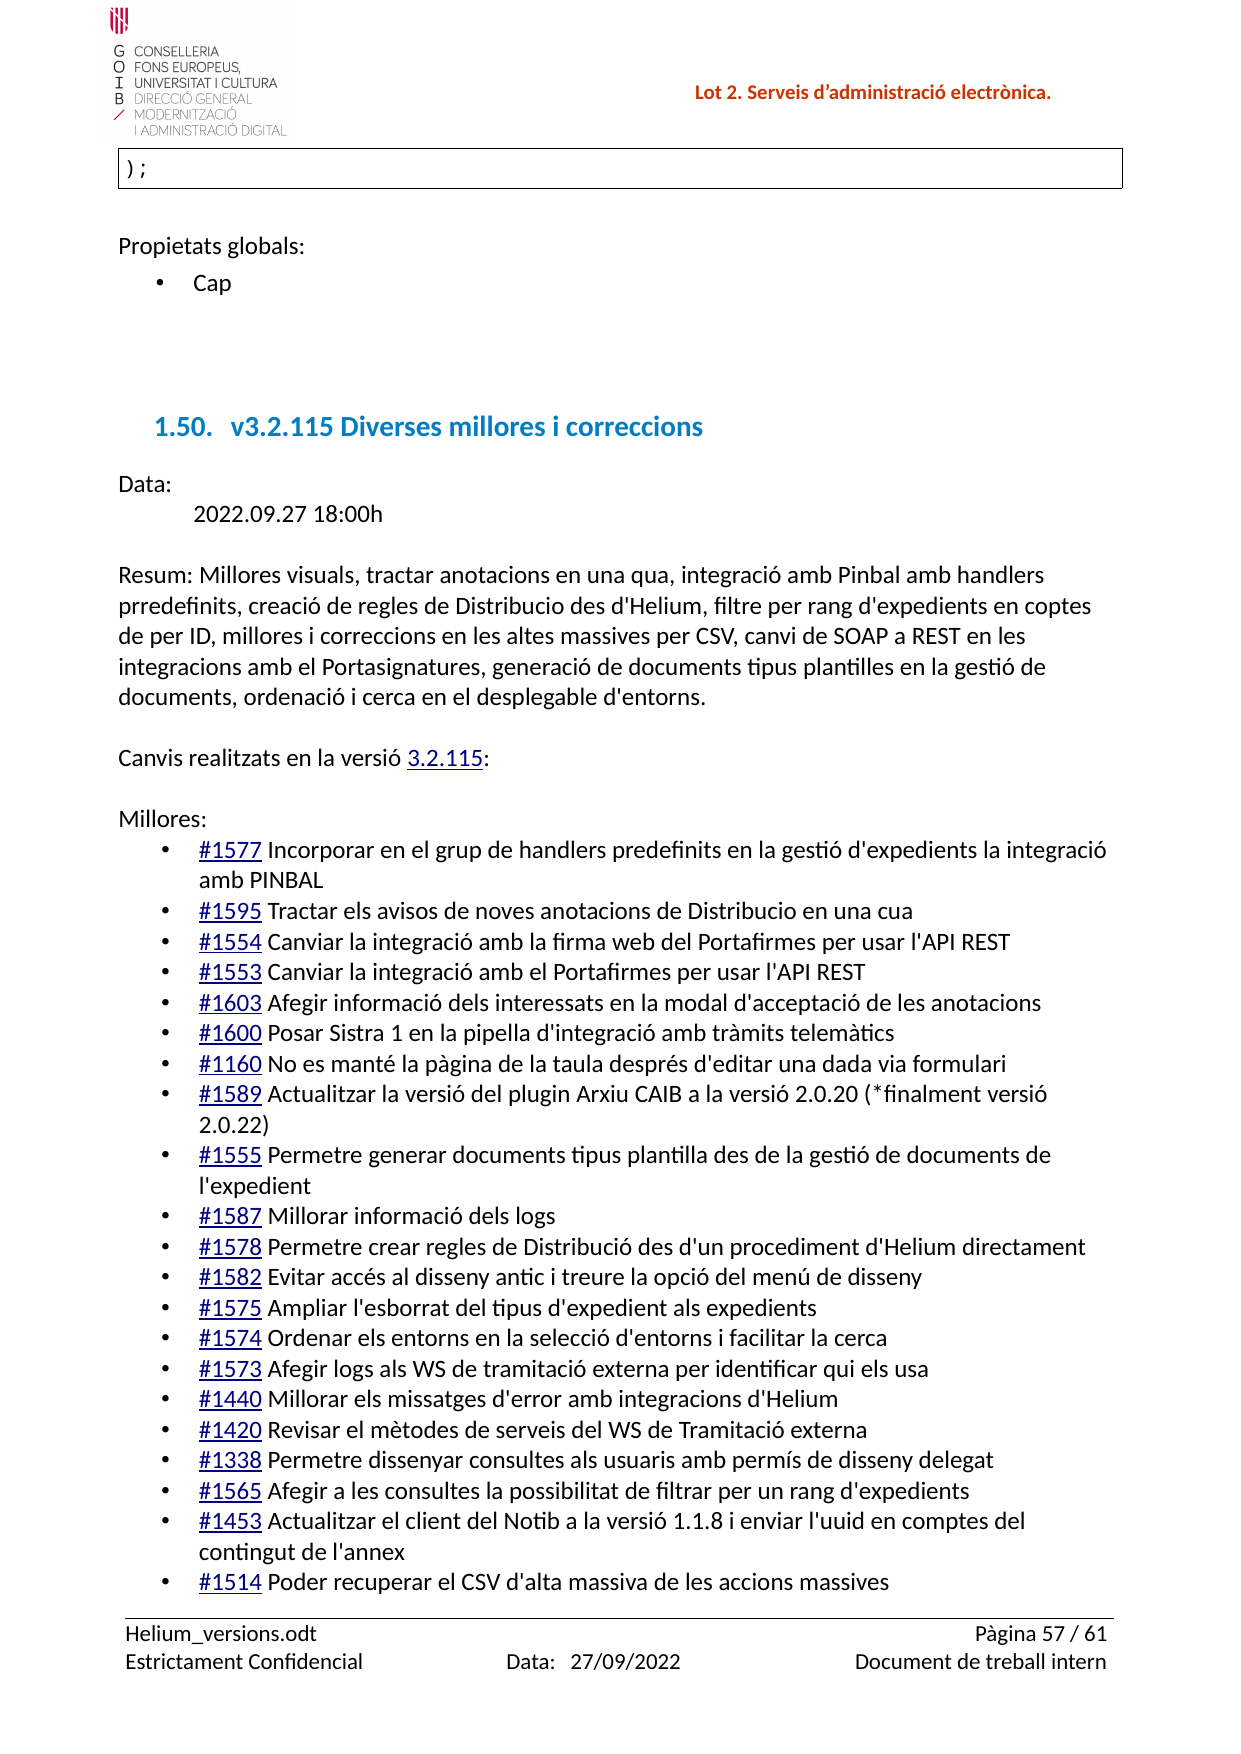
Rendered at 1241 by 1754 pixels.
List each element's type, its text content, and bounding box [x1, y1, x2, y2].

list #1577 Incorporar en el grup de handlers predefinits en la gestió d'expedients la integració amb PINBAL [161, 834, 1122, 895]
text Propietats globals: [118, 230, 1122, 261]
subtitle v3.2.115 Diverses millores i correccions [153, 408, 1122, 444]
list #1554 Canviar la integració amb la firma web del Portafirmes per usar l'API REST [161, 926, 1122, 956]
list #1574 Ordenar els entorns en la selecció d'entorns i facilitar la cerca [161, 1322, 1122, 1353]
list #1575 Ampliar l'esborrat del tipus d'expedient als expedients [161, 1292, 1122, 1322]
list #1587 Millorar informació dels logs [161, 1200, 1122, 1231]
list #1160 No es manté la pàgina de la taula després d'editar una dada via formulari [161, 1048, 1122, 1078]
list Cap [156, 267, 1122, 297]
list #1453 Actualitzar el client del Notib a la versió 1.1.8 i enviar l'uuid en comptes del contingut de l'annex [161, 1506, 1122, 1567]
list #1565 Afegir a les consultes la possibilitat de filtrar per un rang d'expedients [161, 1475, 1122, 1506]
list #1420 Revisar el mètodes de serveis del WS de Tramitació externa [161, 1414, 1122, 1444]
list #1603 Afegir informació dels interessats en la modal d'acceptació de les anotacions [161, 987, 1122, 1017]
text Canvis realitzats en la versió 3.2.115: [118, 742, 1122, 773]
list #1595 Tractar els avisos de noves anotacions de Distribucio en una cua [161, 895, 1122, 926]
list #1582 Evitar accés al disseny antic i treure la opció del menú de disseny [161, 1261, 1122, 1292]
text Millores: [118, 803, 1122, 834]
text 2022.09.27 18:00h [118, 498, 1122, 529]
text Resum: Millores visuals, tractar anotacions en una qua, integració amb Pinbal amb handlers prredefinits, creació de regles de Distribucio des d'Helium, filtre per rang d'expedients en coptes de per ID, millores i correccions en les altes massives per CSV, canvi de SOAP a REST en les integracions amb el Portasignatures, generació de documents tipus plantilles en la gestió de documents, ordenació i cerca en el desplegable d'entorns. [118, 559, 1122, 712]
text Data: [118, 468, 1122, 498]
list #1338 Permetre dissenyar consultes als usuaris amb permís de disseny delegat [161, 1444, 1122, 1475]
list #1514 Poder recuperar el CSV d'alta massiva de les accions massives [161, 1567, 1122, 1597]
list #1555 Permetre generar documents tipus plantilla des de la gestió de documents de l'expedient [161, 1139, 1122, 1200]
table_header ); [119, 149, 1122, 188]
list #1440 Millorar els missatges d'error amb integracions d'Helium [161, 1383, 1122, 1414]
list #1573 Afegir logs als WS de tramitació externa per identificar qui els usa [161, 1353, 1122, 1383]
list #1578 Permetre crear regles de Distribució des d'un procediment d'Helium directament [161, 1231, 1122, 1261]
picture [100, 0, 297, 144]
list #1589 Actualitzar la versió del plugin Arxiu CAIB a la versió 2.0.20 (*finalment versió 2.0.22) [161, 1078, 1122, 1139]
list #1553 Canviar la integració amb el Portafirmes per usar l'API REST [161, 956, 1122, 987]
list #1600 Posar Sistra 1 en la pipella d'integració amb tràmits telemàtics [161, 1017, 1122, 1048]
